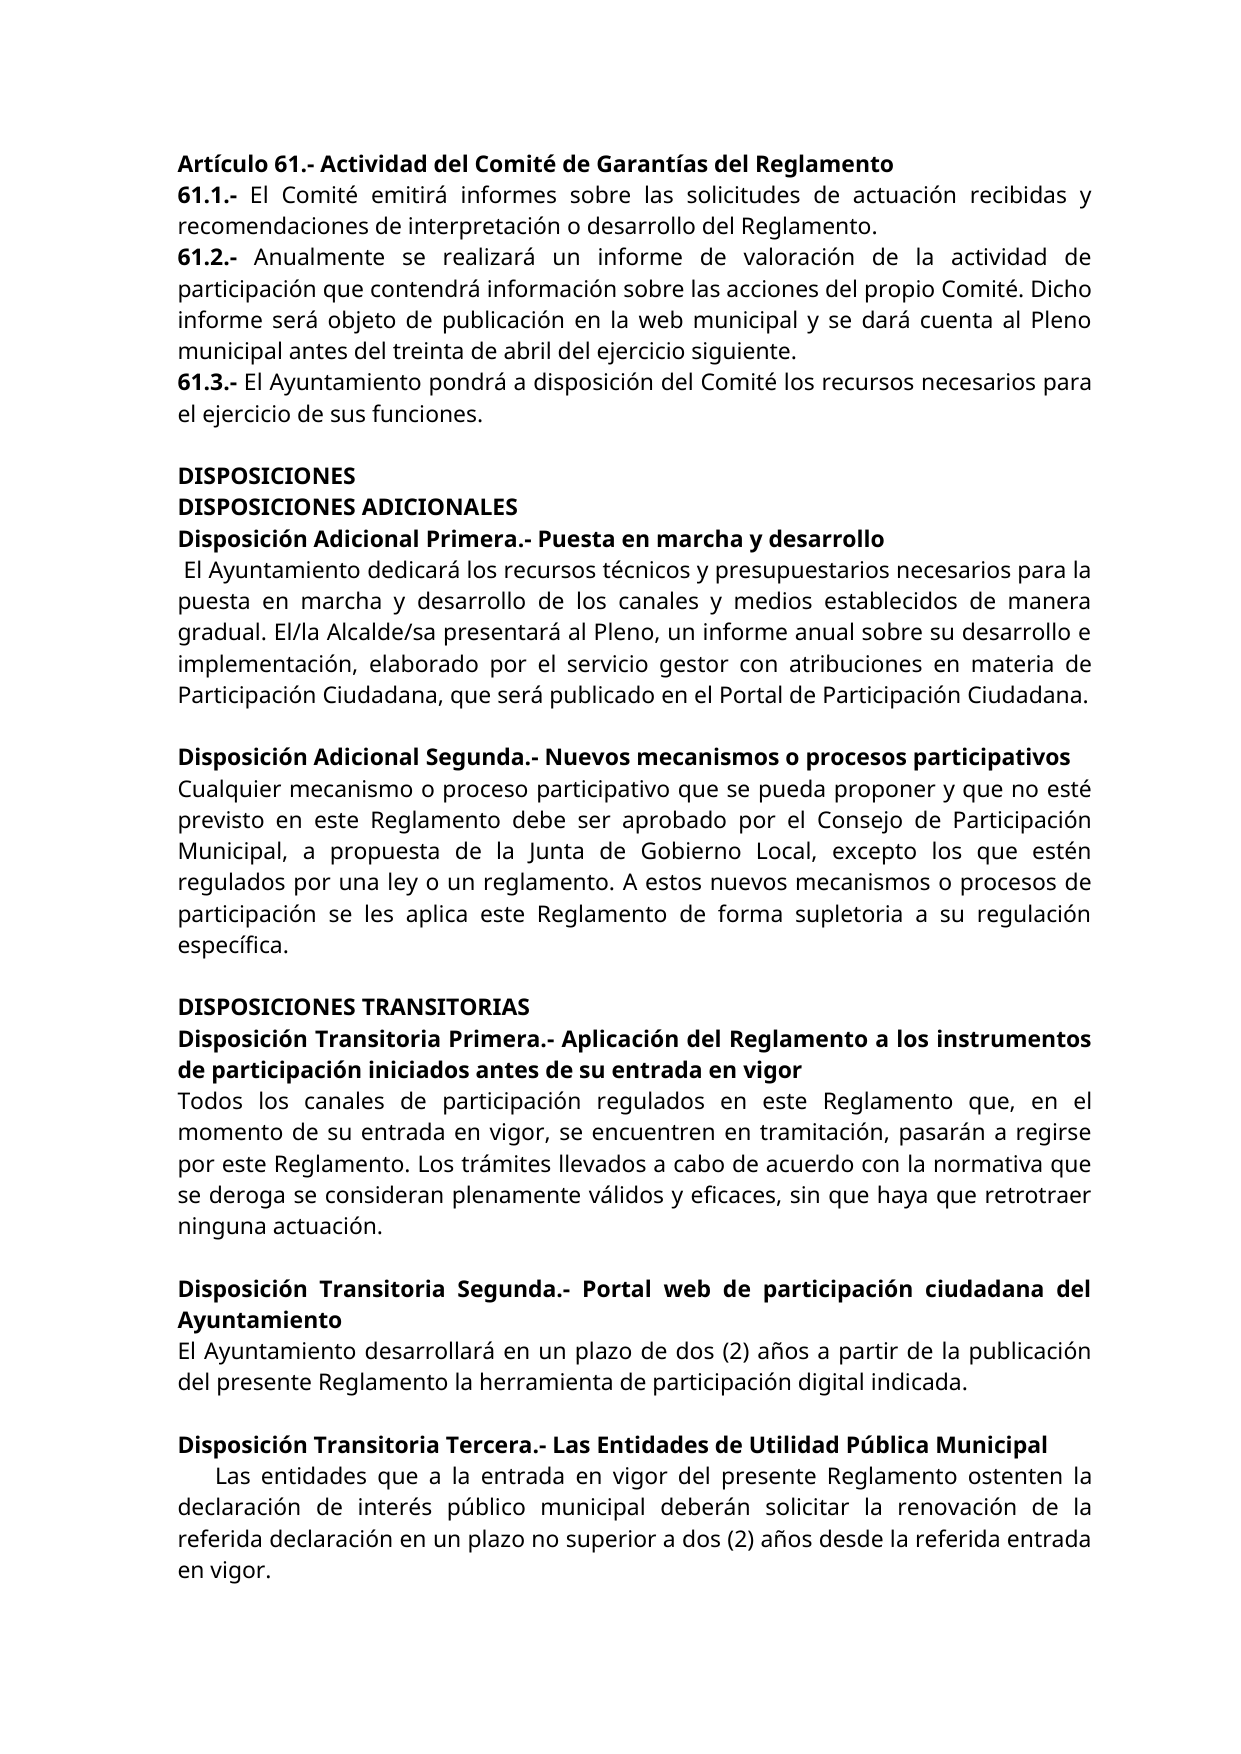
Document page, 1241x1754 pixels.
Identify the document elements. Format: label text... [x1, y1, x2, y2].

subtitle Artículo 61.- Actividad del Comité de Garantías del Reglamento [177, 148, 1093, 179]
text El Ayuntamiento dedicará los recursos técnicos y presupuestarios necesarios para la puesta en marcha y desarrollo de los canales y medios establecidos de manera gradual. El/la Alcalde/sa presentará al Pleno, un informe anual sobre su desarrollo e implementación, elaborado por el servicio gestor con atribuciones en materia de Participación Ciudadana, que será publicado en el Portal de Participación Ciudadana. [177, 554, 1093, 710]
text 61.1.- El Comité emitirá informes sobre las solicitudes de actuación recibidas y recomendaciones de interpretación o desarrollo del Reglamento. [177, 179, 1093, 241]
subtitle DISPOSICIONES [177, 460, 1093, 491]
text Cualquier mecanismo o proceso participativo que se pueda proponer y que no esté previsto en este Reglamento debe ser aprobado por el Consejo de Participación Municipal, a propuesta de la Junta de Gobierno Local, excepto los que estén regulados por una ley o un reglamento. A estos nuevos mecanismos o procesos de participación se les aplica este Reglamento de forma supletoria a su regulación específica. [177, 773, 1093, 960]
subtitle Disposición Transitoria Segunda.- Portal web de participación ciudadana del Ayuntamiento [177, 1241, 1093, 1335]
subtitle Disposición Transitoria Primera.- Aplicación del Reglamento a los instrumentos de participación iniciados antes de su entrada en vigor [177, 1023, 1093, 1085]
subtitle Disposición Adicional Primera.- Puesta en marcha y desarrollo [177, 523, 1093, 554]
text 61.3.- El Ayuntamiento pondrá a disposición del Comité los recursos necesarios para el ejercicio de sus funciones. [177, 366, 1093, 429]
subtitle Disposición Transitoria Tercera.- Las Entidades de Utilidad Pública Municipal [177, 1398, 1093, 1460]
text Las entidades que a la entrada en vigor del presente Reglamento ostenten la declaración de interés público municipal deberán solicitar la renovación de la referida declaración en un plazo no superior a dos (2) años desde la referida entrada en vigor. [177, 1460, 1093, 1585]
subtitle DISPOSICIONES ADICIONALES [177, 491, 1093, 523]
subtitle Disposición Adicional Segunda.- Nuevos mecanismos o procesos participativos [177, 741, 1093, 773]
text El Ayuntamiento desarrollará en un plazo de dos (2) años a partir de la publicación del presente Reglamento la herramienta de participación digital indicada. [177, 1335, 1093, 1398]
text Todos los canales de participación regulados en este Reglamento que, en el momento de su entrada en vigor, se encuentren en tramitación, pasarán a regirse por este Reglamento. Los trámites llevados a cabo de acuerdo con la normativa que se deroga se consideran plenamente válidos y eficaces, sin que haya que retrotraer ninguna actuación. [177, 1085, 1093, 1241]
subtitle DISPOSICIONES TRANSITORIAS [177, 991, 1093, 1023]
text 61.2.- Anualmente se realizará un informe de valoración de la actividad de participación que contendrá información sobre las acciones del propio Comité. Dicho informe será objeto de publicación en la web municipal y se dará cuenta al Pleno municipal antes del treinta de abril del ejercicio siguiente. [177, 241, 1093, 366]
